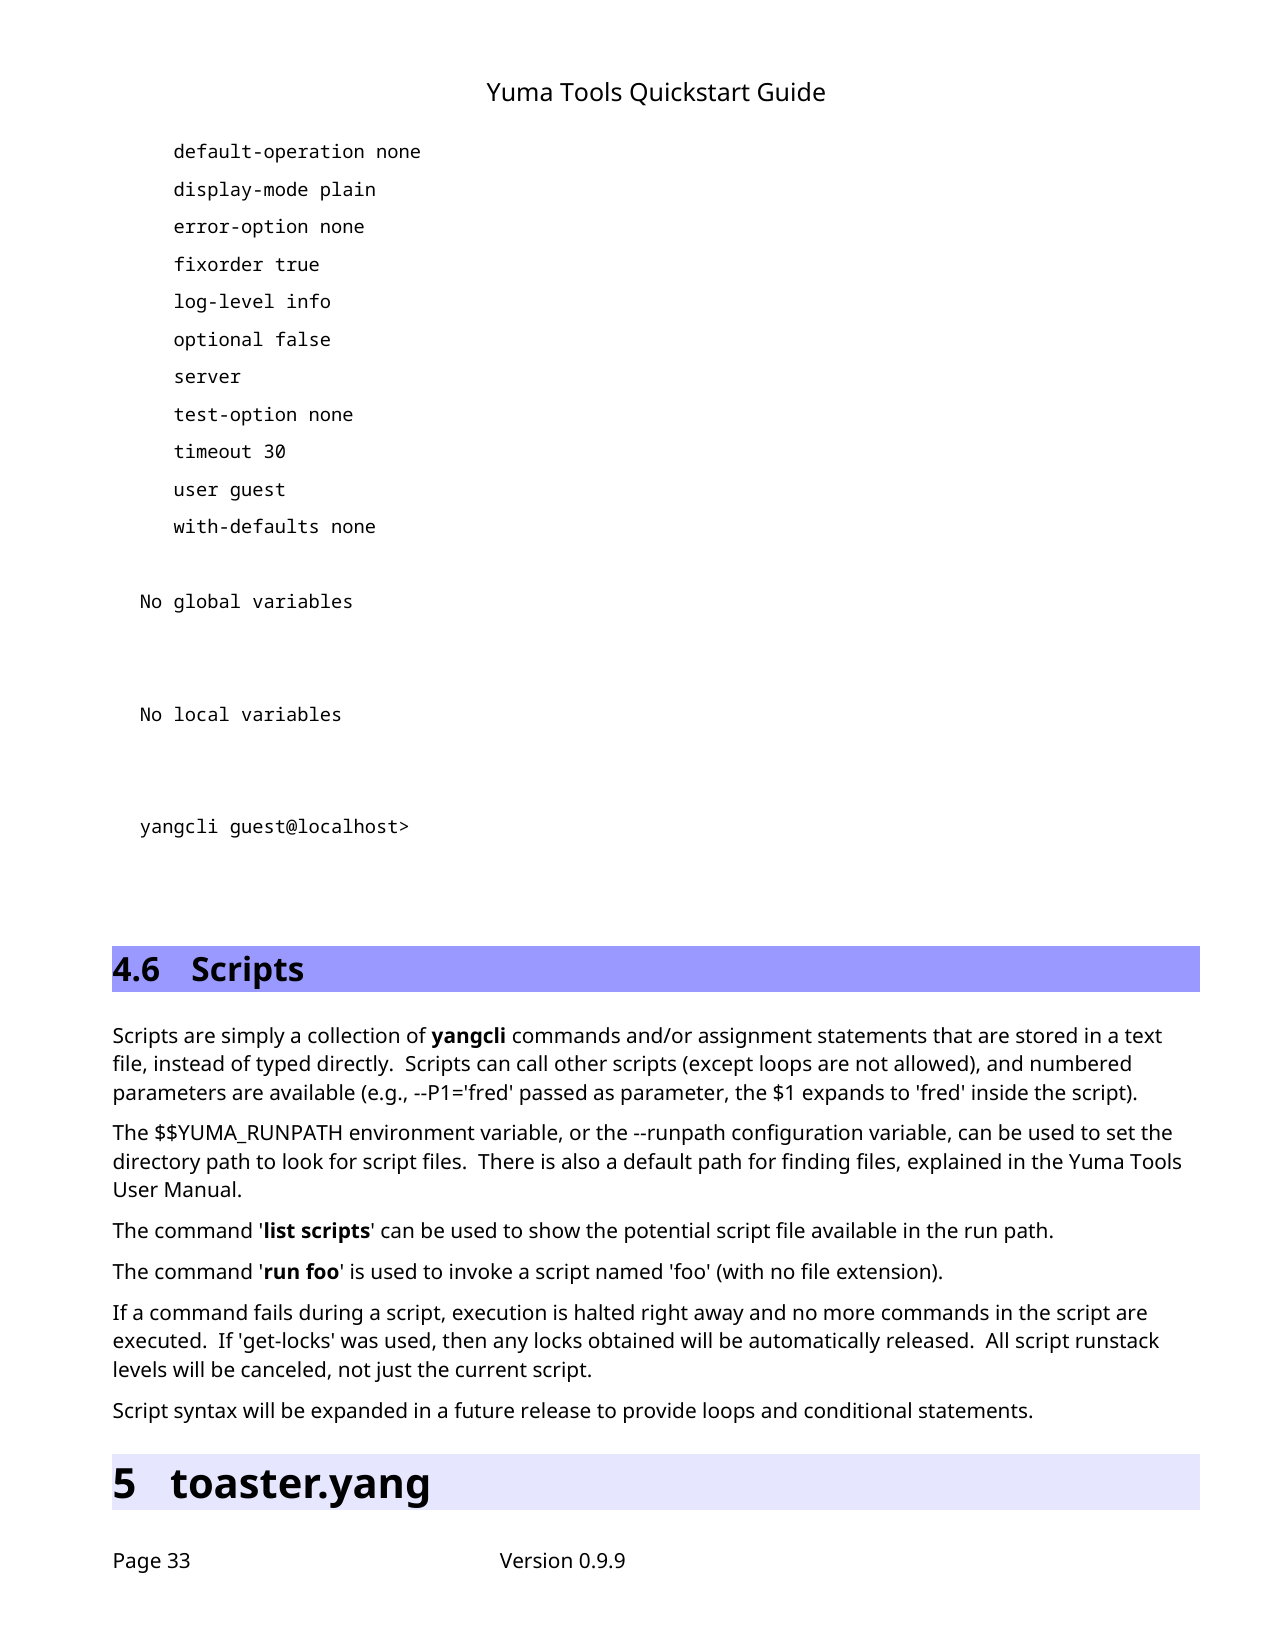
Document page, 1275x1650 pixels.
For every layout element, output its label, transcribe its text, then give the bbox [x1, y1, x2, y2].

text with-defaults none [139, 513, 1200, 539]
text user guest [139, 476, 1200, 502]
text test-option none [139, 401, 1200, 427]
text The command 'list scripts' can be used to show the potential script file available in the run path. [112, 1216, 1200, 1245]
text Scripts are simply a collection of yangcli commands and/or assignment statements that are stored in a text file, instead of typed directly. Scripts can call other scripts (except loops are not allowed), and numbered parameters are available (e.g., --P1='fred' passed as parameter, the $1 expands to 'fred' inside the script). [112, 1021, 1200, 1106]
text default-operation none [139, 138, 1200, 164]
text log-level info [139, 288, 1200, 314]
text Script syntax will be expanded in a future release to provide loops and conditional statements. [112, 1396, 1200, 1424]
text optional false [139, 326, 1200, 352]
text fixorder true [139, 251, 1200, 277]
text No global variables [139, 588, 1200, 614]
text The command 'run foo' is used to invoke a script named 'foo' (with no file extension). [112, 1257, 1200, 1286]
text timeout 30 [139, 438, 1200, 464]
subtitle toaster.yang [112, 1454, 1200, 1510]
text If a command fails during a script, execution is halted right away and no more commands in the script are executed. If 'get-locks' was used, then any locks obtained will be automatically released. All script runstack levels will be canceled, not just the current script. [112, 1298, 1200, 1383]
text yangcli guest@localhost> [139, 813, 1200, 839]
text display-mode plain [139, 176, 1200, 202]
text No local variables [139, 701, 1200, 727]
subtitle Scripts [112, 946, 1200, 992]
text error-option none [139, 213, 1200, 239]
text The $$YUMA_RUNPATH environment variable, or the --runpath configuration variable, can be used to set the directory path to look for script files. There is also a default path for finding files, explained in the Yuma Tools User Manual. [112, 1118, 1200, 1204]
text server [139, 363, 1200, 389]
